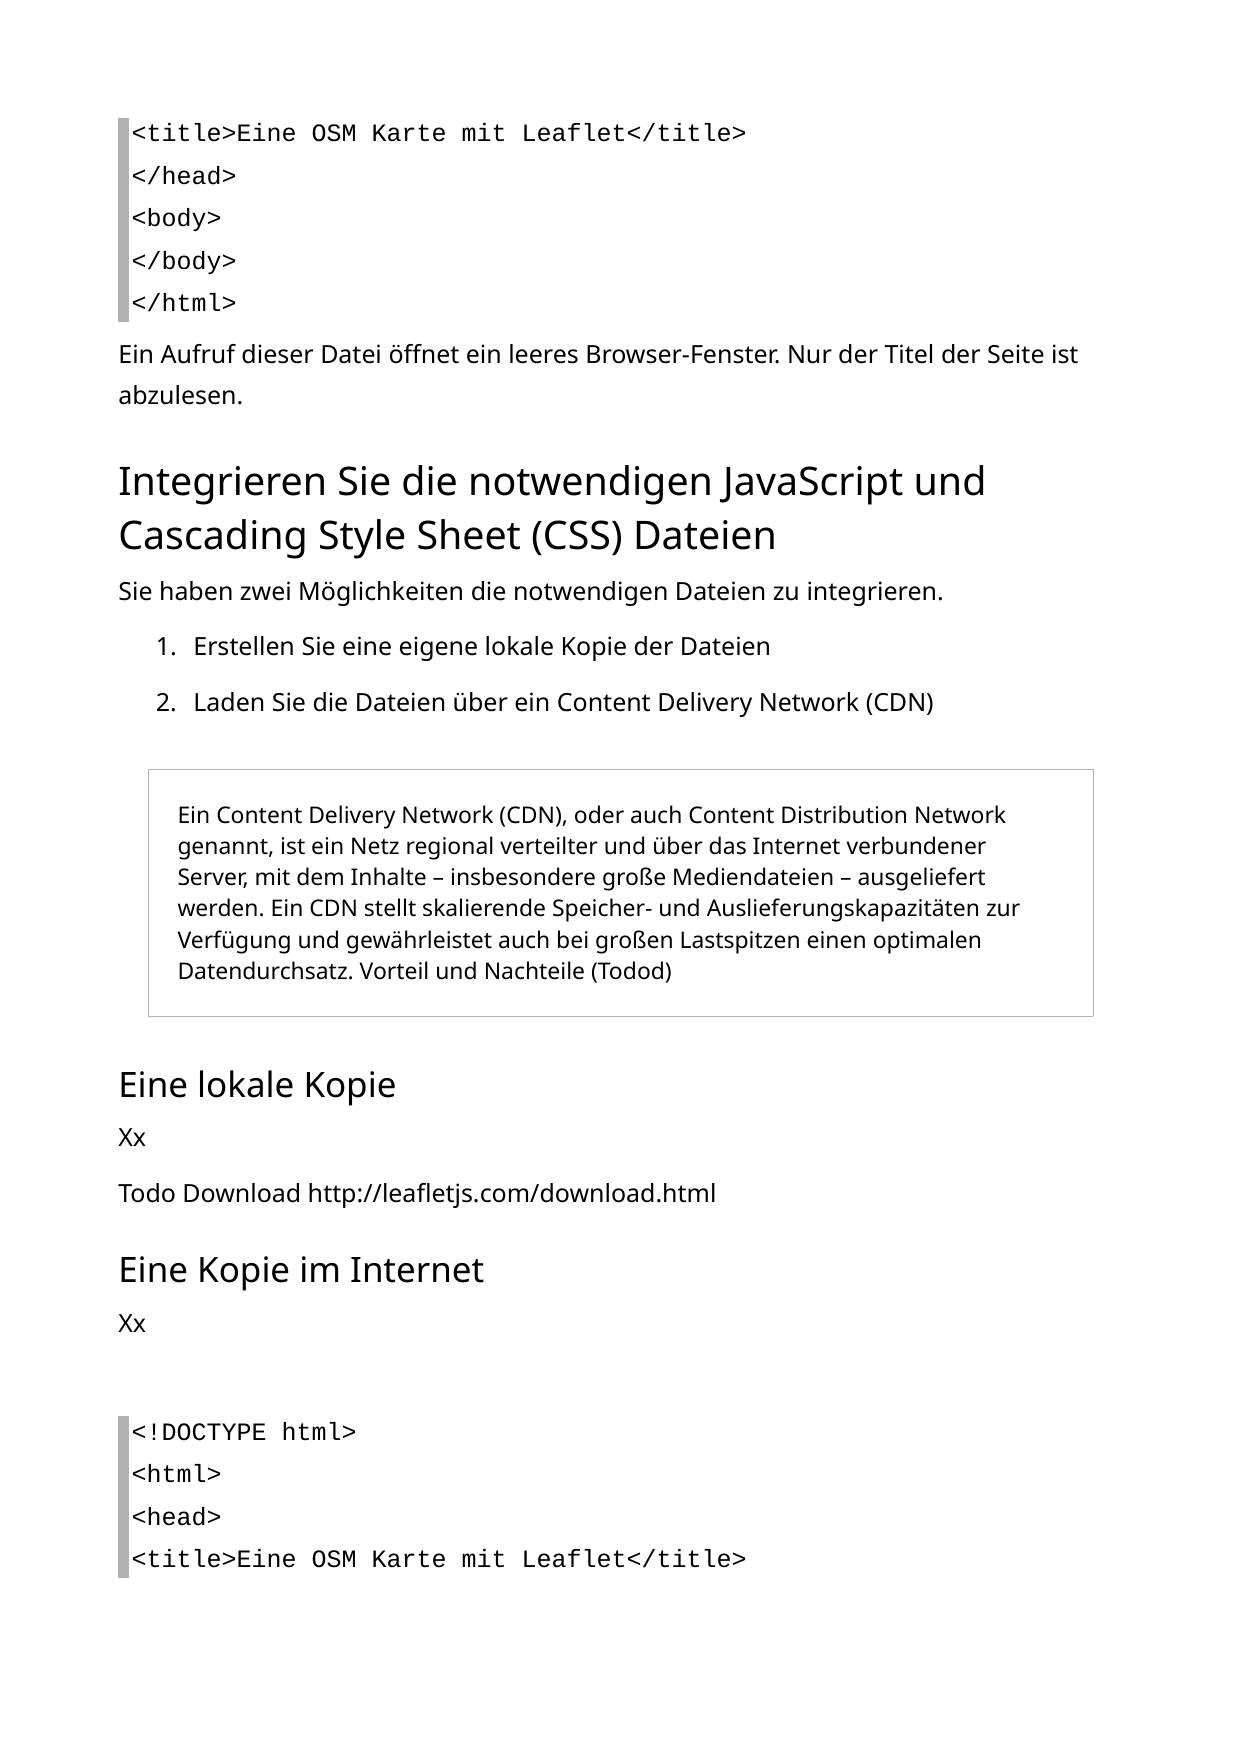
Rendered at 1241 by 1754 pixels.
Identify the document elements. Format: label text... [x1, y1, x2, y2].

text <head> [129, 1501, 1122, 1533]
text </html> [129, 288, 1122, 322]
text <html> [129, 1459, 1122, 1490]
list Erstellen Sie eine eigene lokale Kopie der Dateien [156, 629, 1122, 663]
list Laden Sie die Dateien über ein Content Delivery Network (CDN) [156, 684, 1122, 718]
text Xx [118, 1120, 1122, 1154]
text <!DOCTYPE html> [129, 1416, 1122, 1448]
text Sie haben zwei Möglichkeiten die notwendigen Dateien zu integrieren. [118, 573, 1122, 607]
text Xx [118, 1306, 1122, 1340]
text Ein Content Delivery Network (CDN), oder auch Content Distribution Network genannt, ist ein Netz regional verteilter und über das Internet verbundener Server, mit dem Inhalte – insbesondere große Mediendateien – ausgeliefert werden. Ein CDN stellt skalierende Speicher- und Auslieferungskapazitäten zur Verfügung und gewährleistet auch bei großen Lastspitzen einen optimalen Datendurchsatz. Vorteil und Nachteile (Todod) [149, 770, 1093, 1016]
text Todo Download http://leafletjs.com/download.html [118, 1175, 1122, 1209]
text <body> [129, 203, 1122, 234]
text </body> [129, 246, 1122, 277]
text <title>Eine OSM Karte mit Leaflet</title> [129, 118, 1122, 149]
text </head> [129, 161, 1122, 192]
subtitle Eine Kopie im Internet [118, 1245, 1122, 1293]
subtitle Integrieren Sie die notwendigen JavaScript und Cascading Style Sheet (CSS) Dateien [118, 453, 1122, 561]
text <title>Eine OSM Karte mit Leaflet</title> [129, 1544, 1122, 1578]
text Ein Aufruf dieser Datei öffnet ein leeres Browser-Fenster. Nur der Titel der Seite ist abzulesen. [118, 336, 1122, 411]
subtitle Eine lokale Kopie [118, 1060, 1122, 1107]
